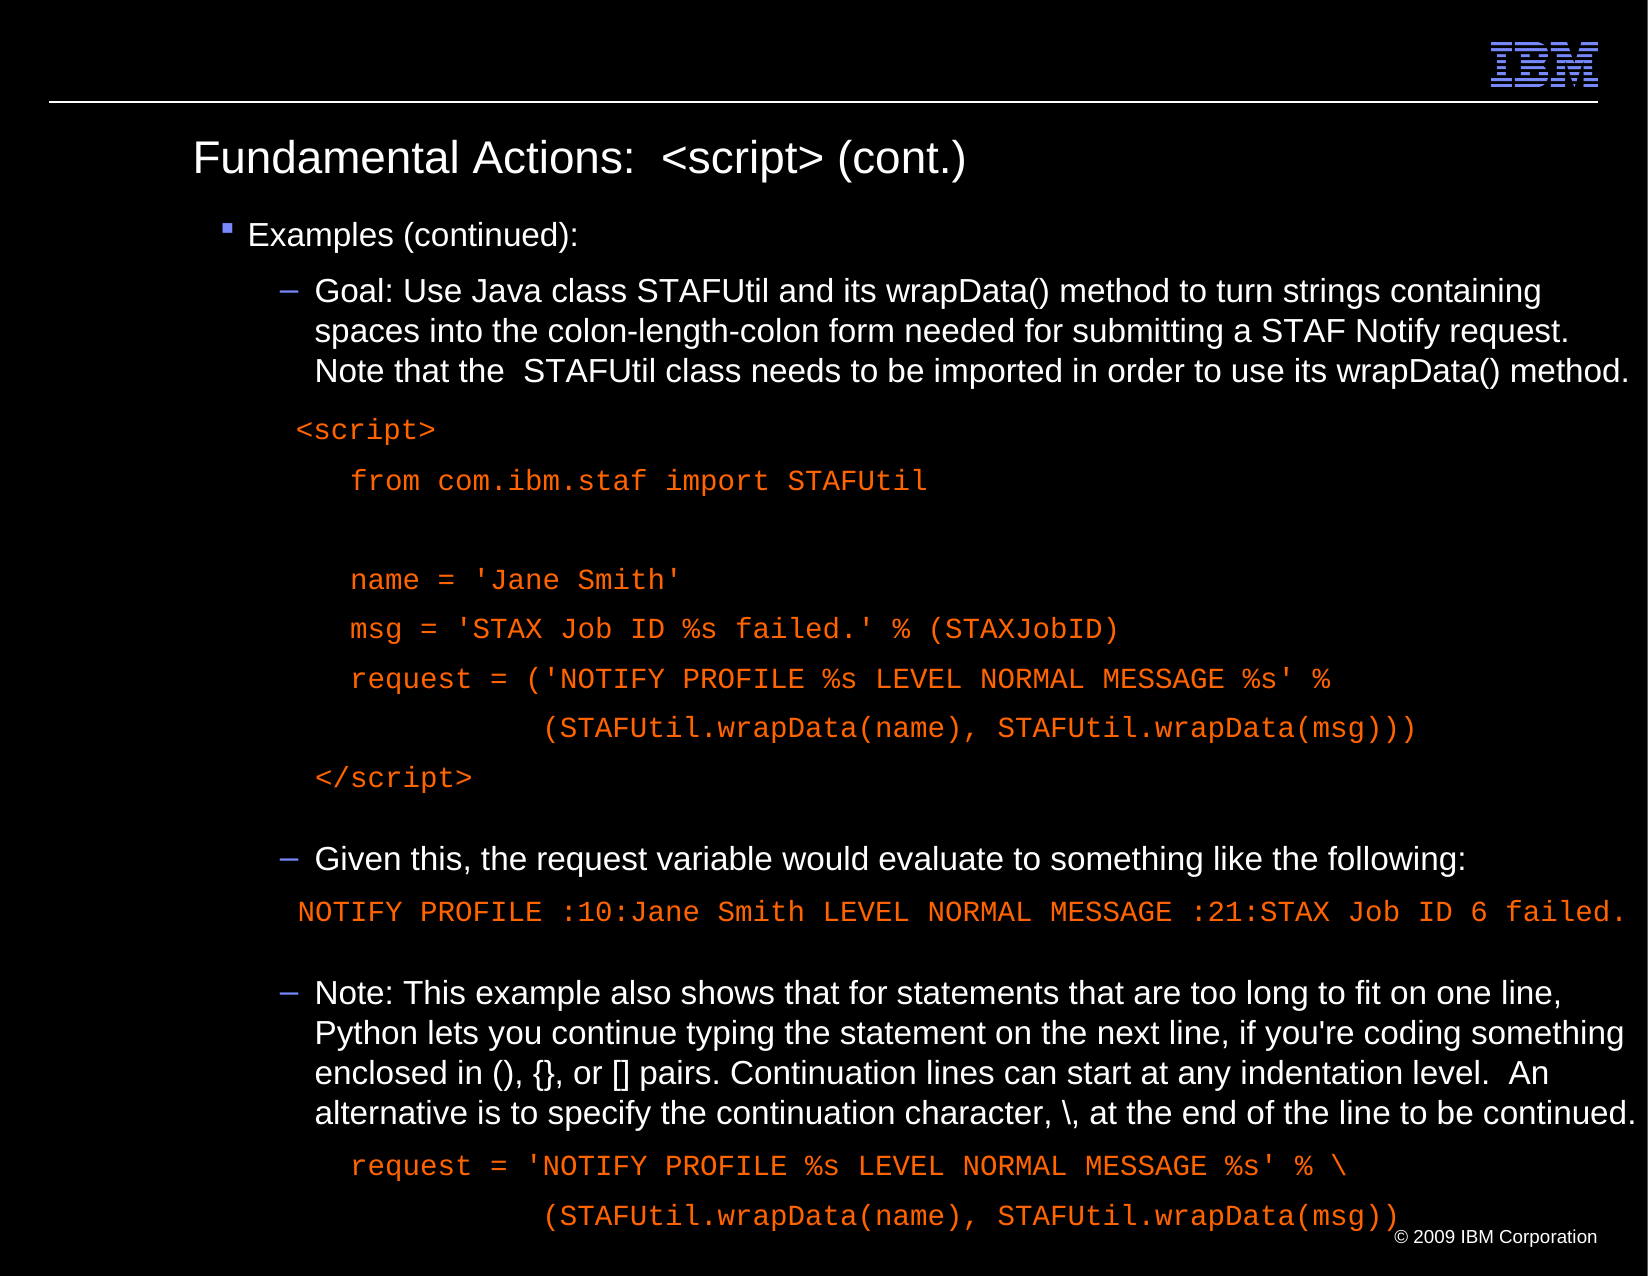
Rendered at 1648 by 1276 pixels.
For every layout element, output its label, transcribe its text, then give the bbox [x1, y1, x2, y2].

text_box Examples (continued): Goal: Use Java class STAFUtil and its wrapData() method to turn strings containing spaces into the colon-length-colon form needed for submitting a STAF Notify request. Note that the STAFUtil class needs to be imported in order to use its wrapData() method. <script> from com.ibm.staf import STAFUtil name = 'Jane Smith' msg = 'STAX Job ID %s failed.' % (STAXJobID) request = ('NOTIFY PROFILE %s LEVEL NORMAL MESSAGE %s' % (STAFUtil.wrapData(name), STAFUtil.wrapData(msg))) </script> Given this, the request variable would evaluate to something like the following: NOTIFY PROFILE :10:Jane Smith LEVEL NORMAL MESSAGE :21:STAX Job ID 6 failed. Note: This example also shows that for statements that are too long to fit on one line, Python lets you continue typing the statement on the next line, if you're coding something enclosed in (), {}, or [] pairs. Continuation lines can start at any indentation level. An alternative is to specify the continuation character, \, at the end of the line to be continued. request = 'NOTIFY PROFILE %s LEVEL NORMAL MESSAGE %s' % \ (STAFUtil.wrapData(name), STAFUtil.wrapData(msg)) [220, 219, 1648, 1232]
title Fundamental Actions: <script> (cont.) [175, 125, 1648, 219]
picture [1491, 42, 1598, 87]
